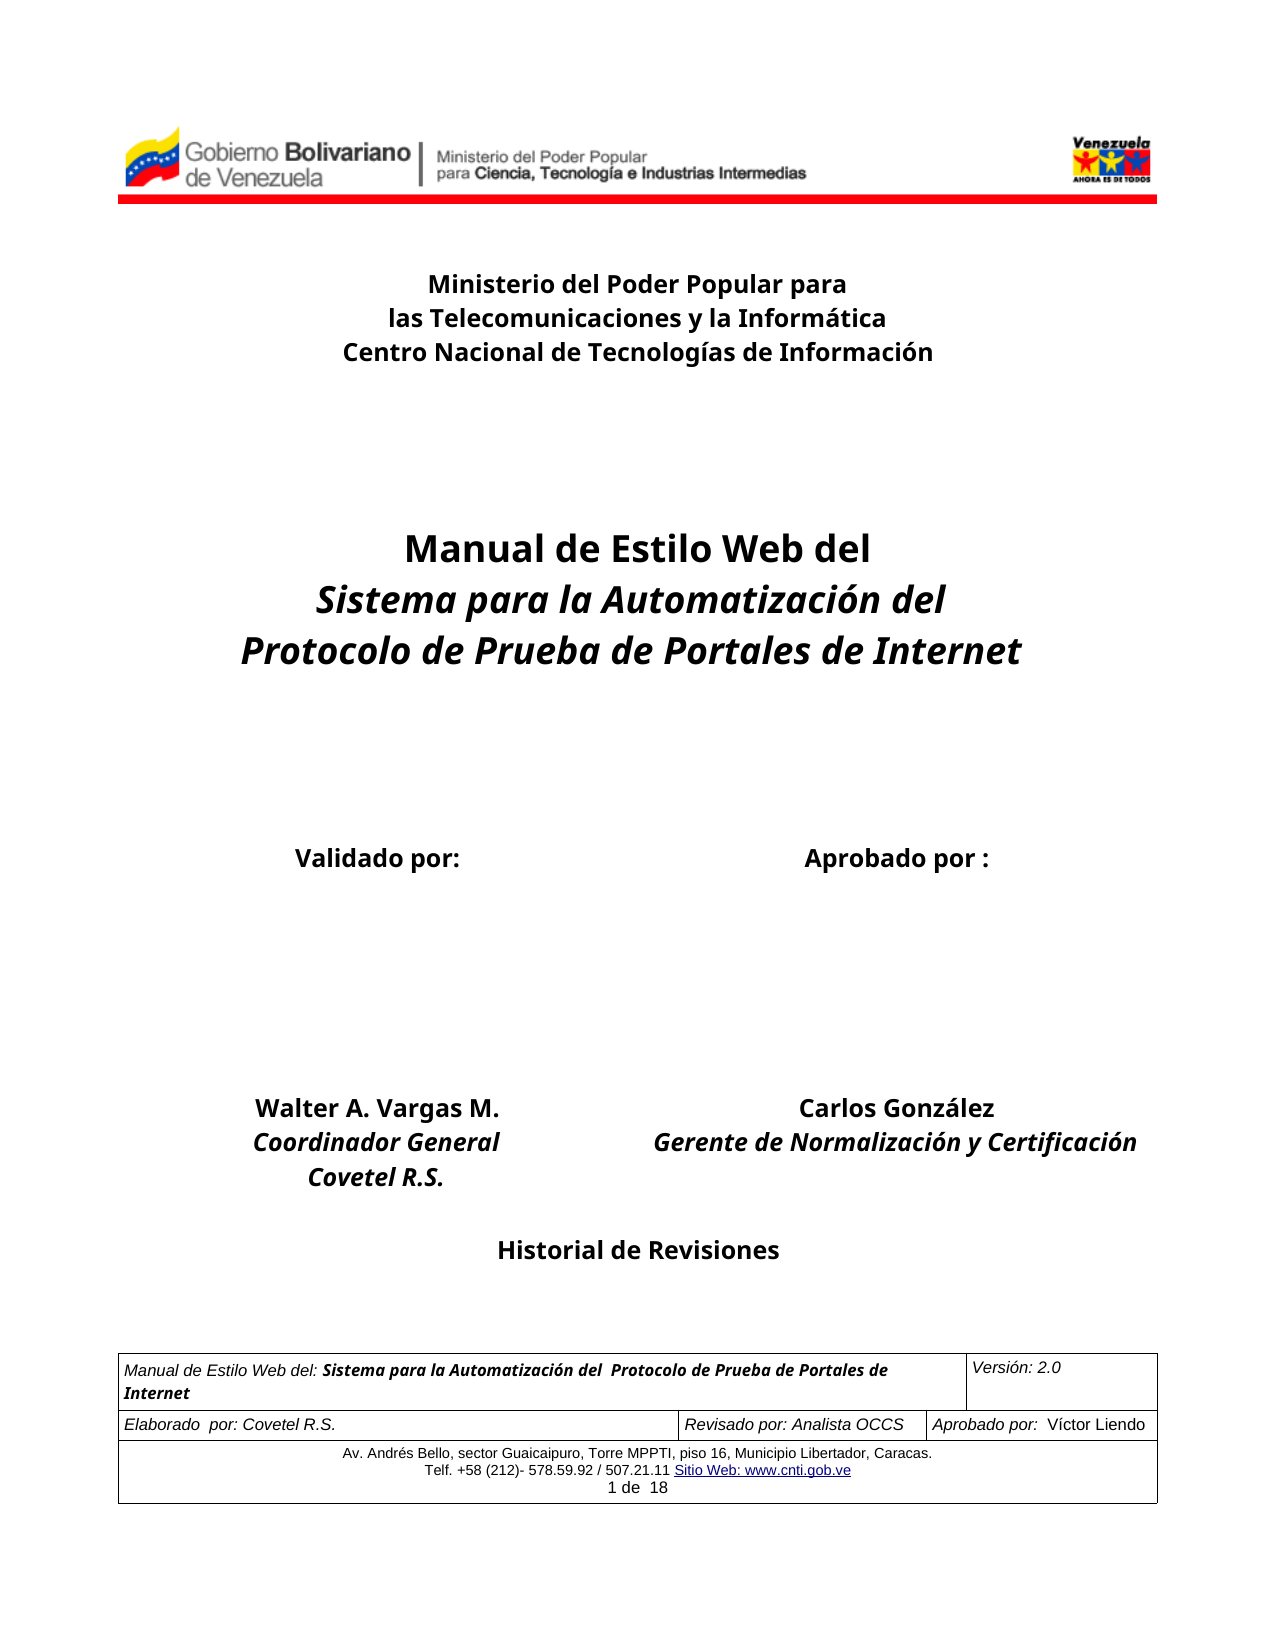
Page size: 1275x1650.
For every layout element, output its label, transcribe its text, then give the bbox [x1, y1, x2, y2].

title Historial de Revisiones [119, 1233, 1157, 1267]
text Ministerio del Poder Popular para las Telecomunicaciones y la Informática [118, 267, 1157, 335]
table_header Validado por: [118, 835, 637, 881]
text Centro Nacional de Tecnologías de Información [119, 335, 1157, 369]
table_cell Walter A. Vargas M. Coordinador General Covetel R.S. [118, 881, 637, 1199]
picture [118, 118, 1157, 204]
text Protocolo de Prueba de Portales de Internet [119, 625, 1157, 676]
table_cell Carlos González Gerente de Normalización y Certificación [637, 881, 1157, 1199]
text Sistema para la Automatización del [118, 574, 1157, 625]
table_header Aprobado por : [637, 835, 1157, 881]
title Manual de Estilo Web del [118, 523, 1157, 574]
